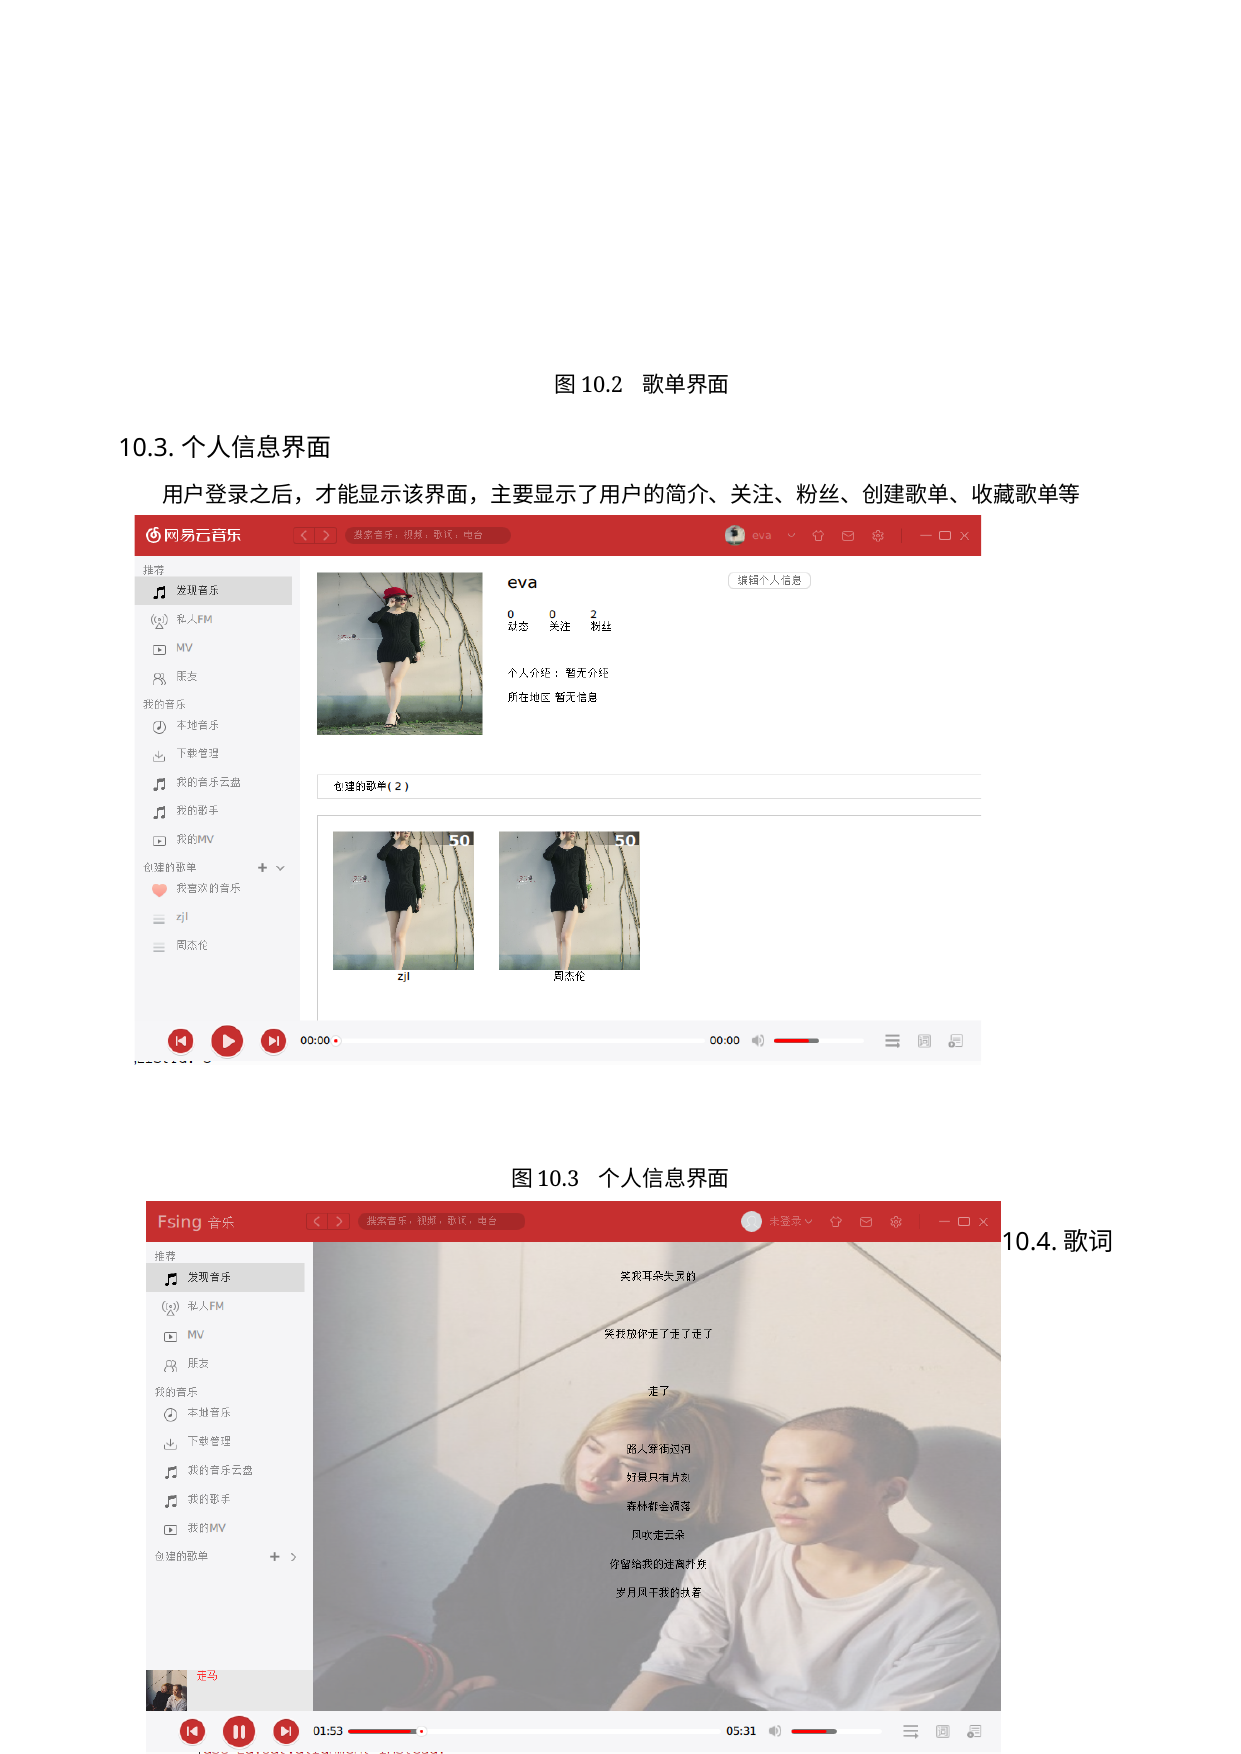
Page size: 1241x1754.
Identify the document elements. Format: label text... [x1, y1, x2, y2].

subtitle 个人信息界面 [118, 427, 1122, 464]
subtitle [118, 1221, 146, 1258]
text 图10.2 歌单界面 [118, 367, 1122, 398]
text 图10.3 个人信息界面 [118, 1161, 1122, 1192]
picture [134, 515, 982, 1065]
subtitle 歌词 [1001, 1221, 1122, 1258]
picture [146, 1201, 1001, 1754]
text 用户登录之后，才能显示该界面，主要显示了用户的简介、关注、粉丝、创建歌单、收藏歌单等 [118, 477, 1122, 509]
